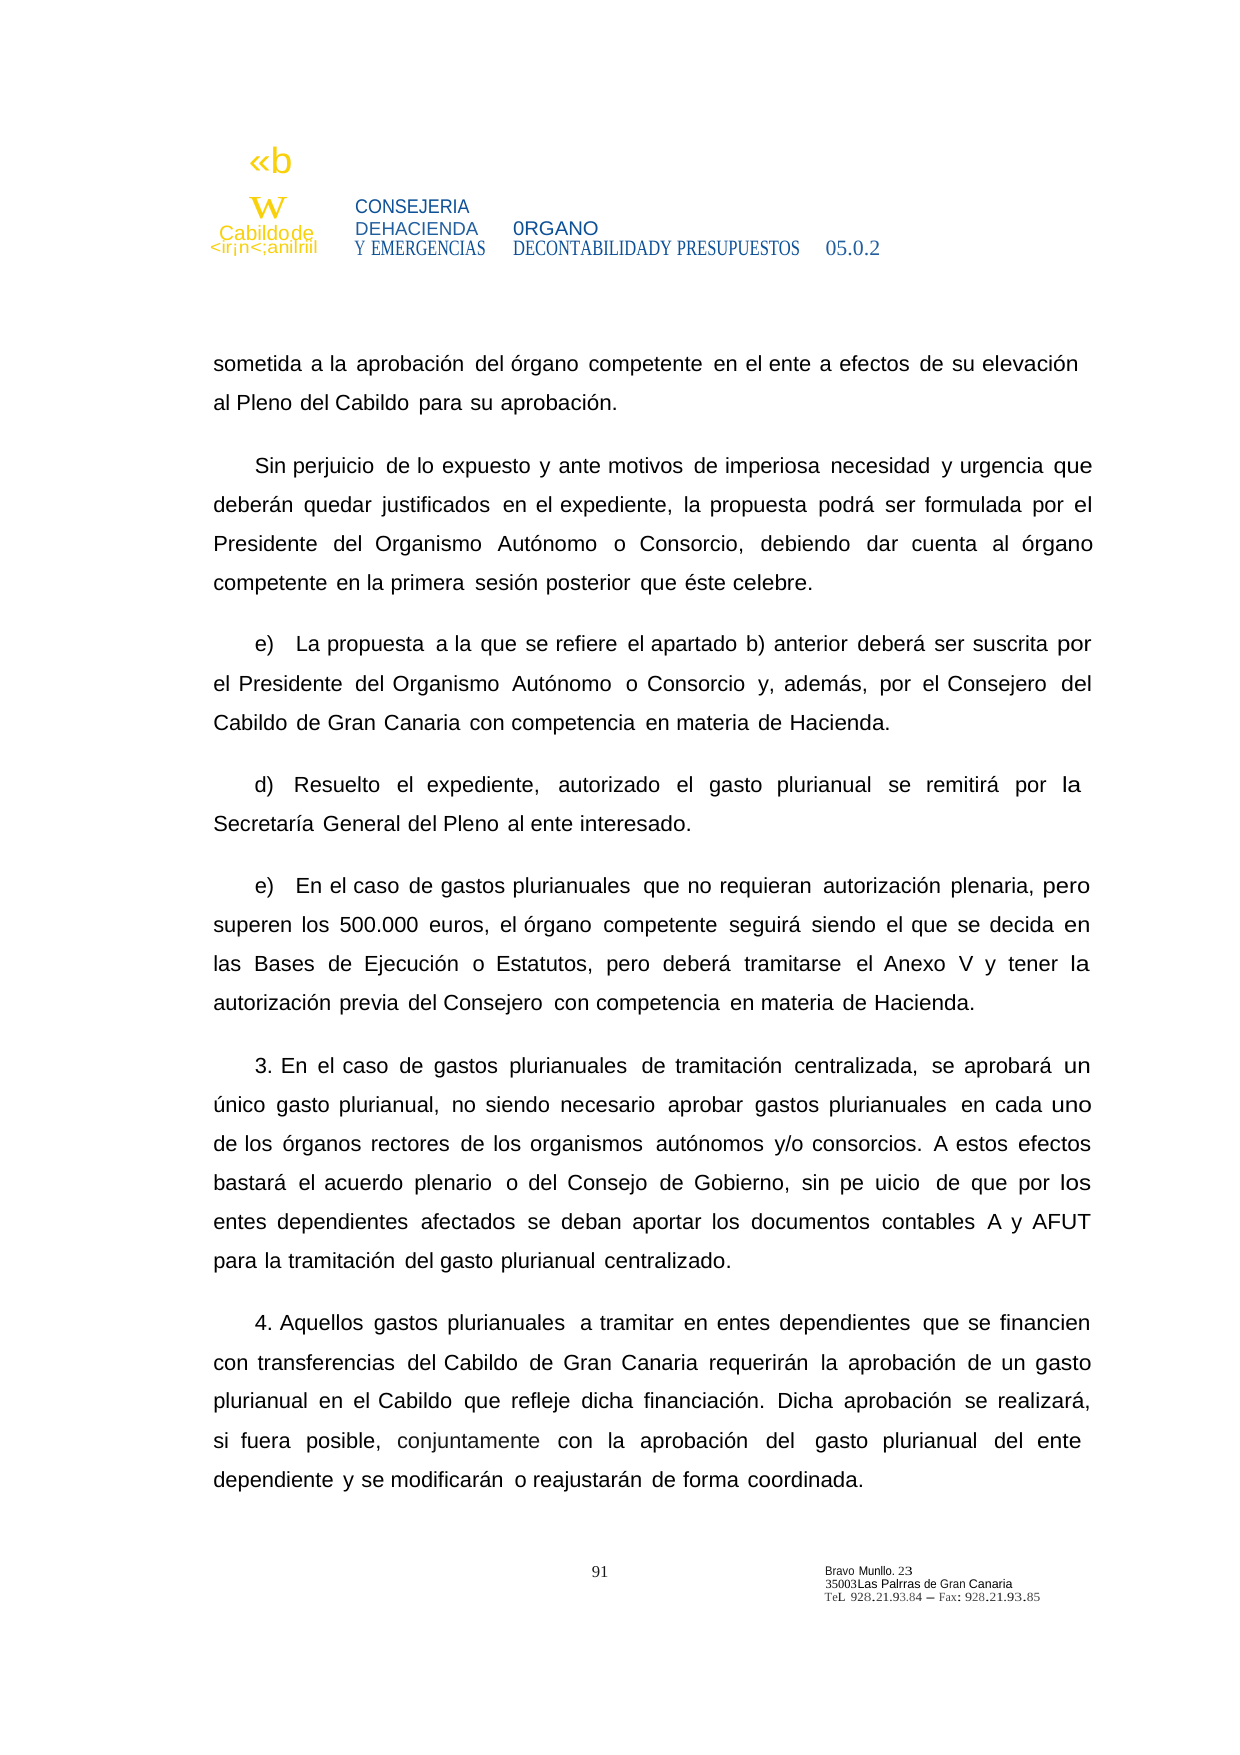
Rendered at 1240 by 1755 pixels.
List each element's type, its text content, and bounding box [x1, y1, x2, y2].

text e) En el caso de gastos plurianuales que no requieran autorización plenaria, pero superen los 500.000 euros, el órgano competente seguirá siendo el que se decida en las Bases de Ejecución o Estatutos, pero deberá tramitarse el Anexo V y tener la autorización previa del Consejero con competencia en materia de Hacienda. [213, 873, 1091, 1015]
text Secretaría General del Pleno al ente interesado. [213, 811, 1240, 836]
text 4. Aquellos gastos plurianuales a tramitar en entes dependientes que se financien con transferencias del Cabildo de Gran Canaria requerirán la aprobación de un gasto plurianual en el Cabildo que refleje dicha financiación. Dicha aprobación se realizará, si fuera posible, conjuntamente con la aprobación del gasto plurianual del ente [213, 1310, 1091, 1453]
text 91 Bravo Munllo. 23 [592, 1562, 1240, 1580]
text TeL 928.21.93.84 - Fax: 928.21.93.85 [824, 1591, 1240, 1604]
text Sin perjuicio de lo expuesto y ante motivos de imperiosa necesidad y urgencia que deberán quedar justificados en el expediente, la propuesta podrá ser formulada por el Presidente del Organismo Autónomo o Consorcio, debiendo dar cuenta al órgano competente en la primera sesión posterior que éste celebre. [213, 452, 1093, 595]
text e) La propuesta a la que se refiere el apartado b) anterior deberá ser suscrita por el Presidente del Organismo Autónomo o Consorcio y, además, por el Consejero del Cabildo de Gran Canaria con competencia en materia de Hacienda. [213, 631, 1092, 735]
text sometida a la aprobación del órgano competente en el ente a efectos de su elevación al Pleno del Cabildo para su aprobación. [213, 351, 1087, 415]
text d) Resuelto el expediente, autorizado el gasto plurianual se remitirá por la [254, 772, 1240, 797]
text 35003Las Palrras de Gran Canaria [825, 1580, 1240, 1591]
text dependiente y se modificarán o reajustarán de forma coordinada. [213, 1467, 1240, 1491]
text 3. En el caso de gastos plurianuales de tramitación centralizada, se aprobará un único gasto plurianual, no siendo necesario aprobar gastos plurianuales en cada uno de los órganos rectores de los organismos autónomos y/o consorcios. A estos efectos bastará el acuerdo plenario o del Consejo de Gobierno, sin pe uicio de que por los entes dependientes afectados se deban aportar los documentos contables A y AFUT para la tramitación del gasto plurianual centralizado. [213, 1052, 1092, 1273]
